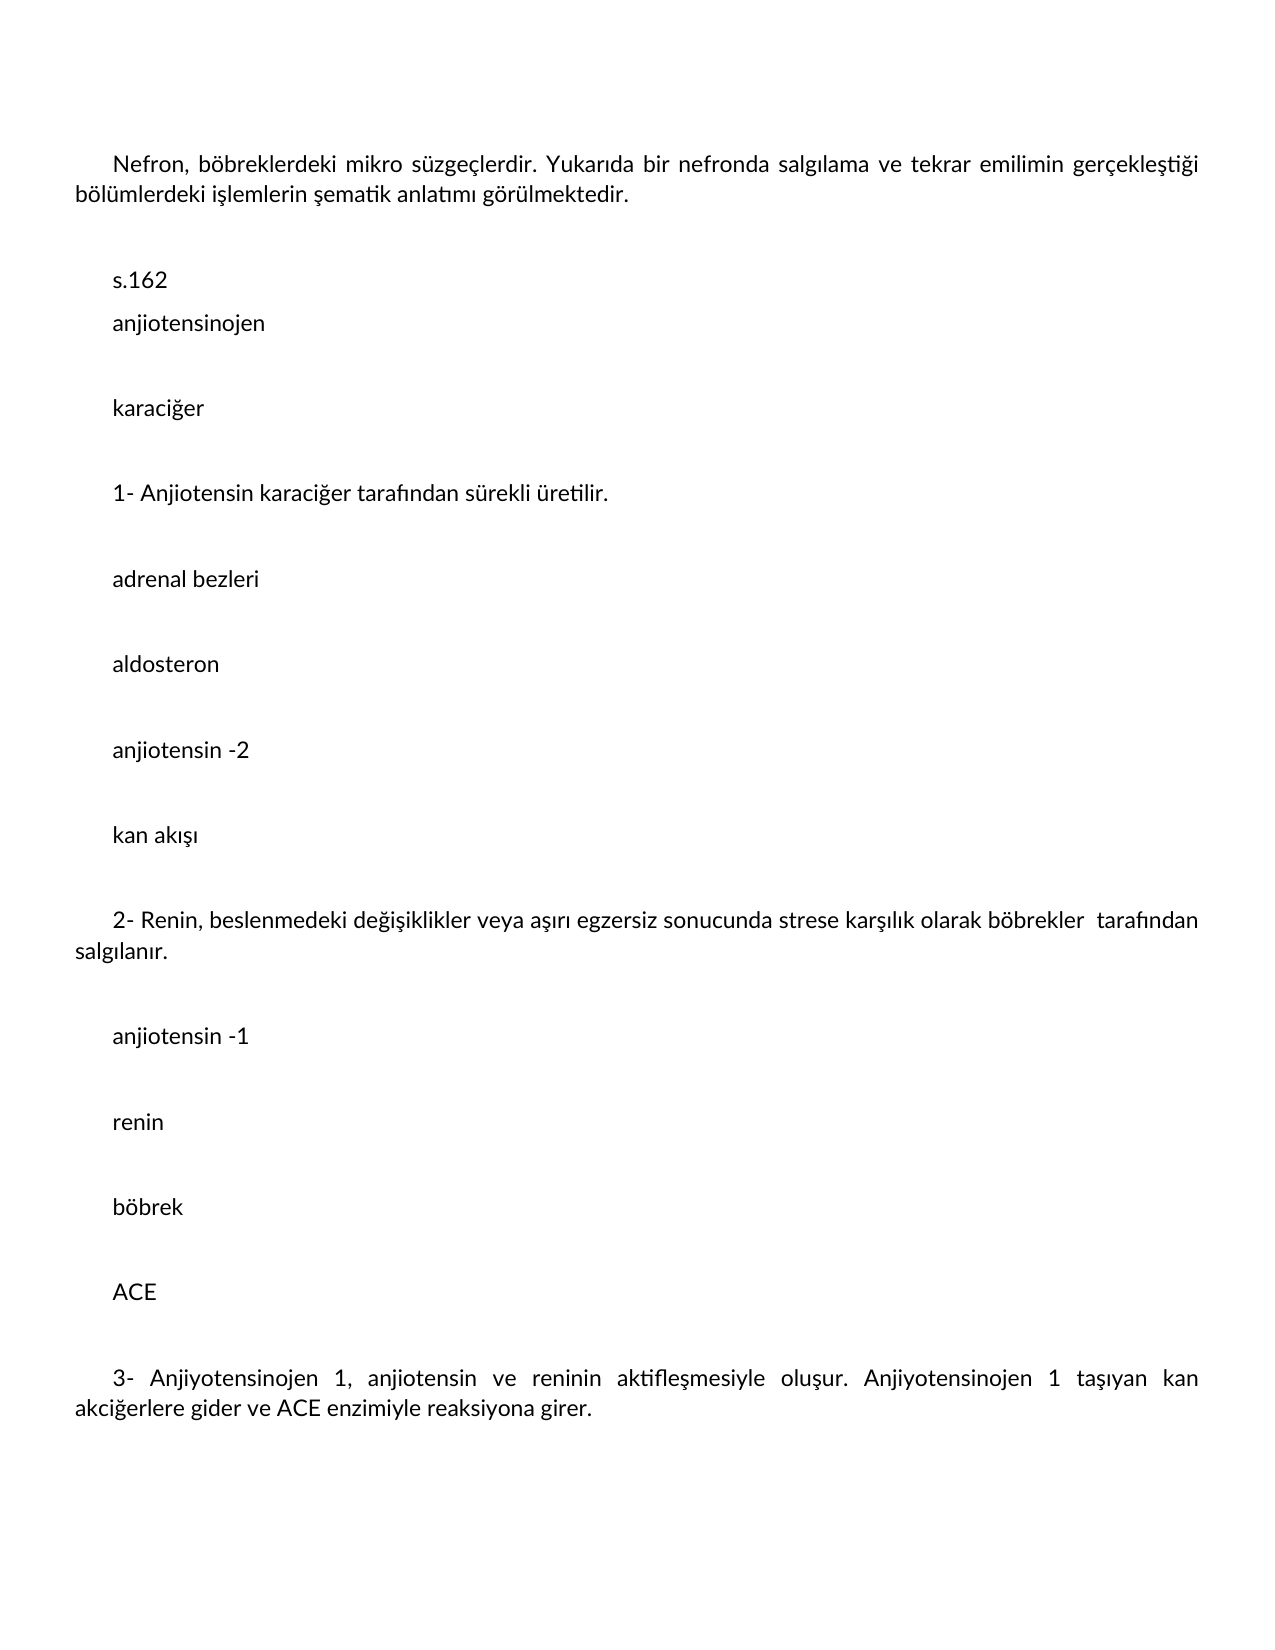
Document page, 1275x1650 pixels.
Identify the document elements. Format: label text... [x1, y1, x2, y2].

text 1- Anjiotensin karaciğer tarafından sürekli üretilir. [75, 479, 1200, 507]
text ACE [75, 1278, 1200, 1306]
text karaciğer [75, 394, 1200, 421]
text 2- Renin, beslenmedeki değişiklikler veya aşırı egzersiz sonucunda strese karşılık olarak böbrekler tarafından salgılanır. [75, 906, 1200, 964]
text adrenal bezleri [75, 564, 1200, 592]
text böbrek [75, 1193, 1200, 1220]
text anjiotensin -1 [75, 1022, 1200, 1049]
text renin [75, 1107, 1200, 1135]
text Nefron, böbreklerdeki mikro süzgeçlerdir. Yukarıda bir nefronda salgılama ve tekrar emilimin gerçekleştiği bölümlerdeki işlemlerin şematik anlatımı görülmektedir. [75, 150, 1200, 208]
text anjiotensin -2 [75, 735, 1200, 763]
text kan akışı [75, 821, 1200, 848]
text s.162 [75, 266, 1200, 293]
text 3- Anjiyotensinojen 1, anjiotensin ve reninin aktifleşmesiyle oluşur. Anjiyotensinojen 1 taşıyan kan akciğerlere gider ve ACE enzimiyle reaksiyona girer. [75, 1363, 1200, 1421]
text anjiotensinojen [75, 308, 1200, 336]
text aldosteron [75, 650, 1200, 677]
